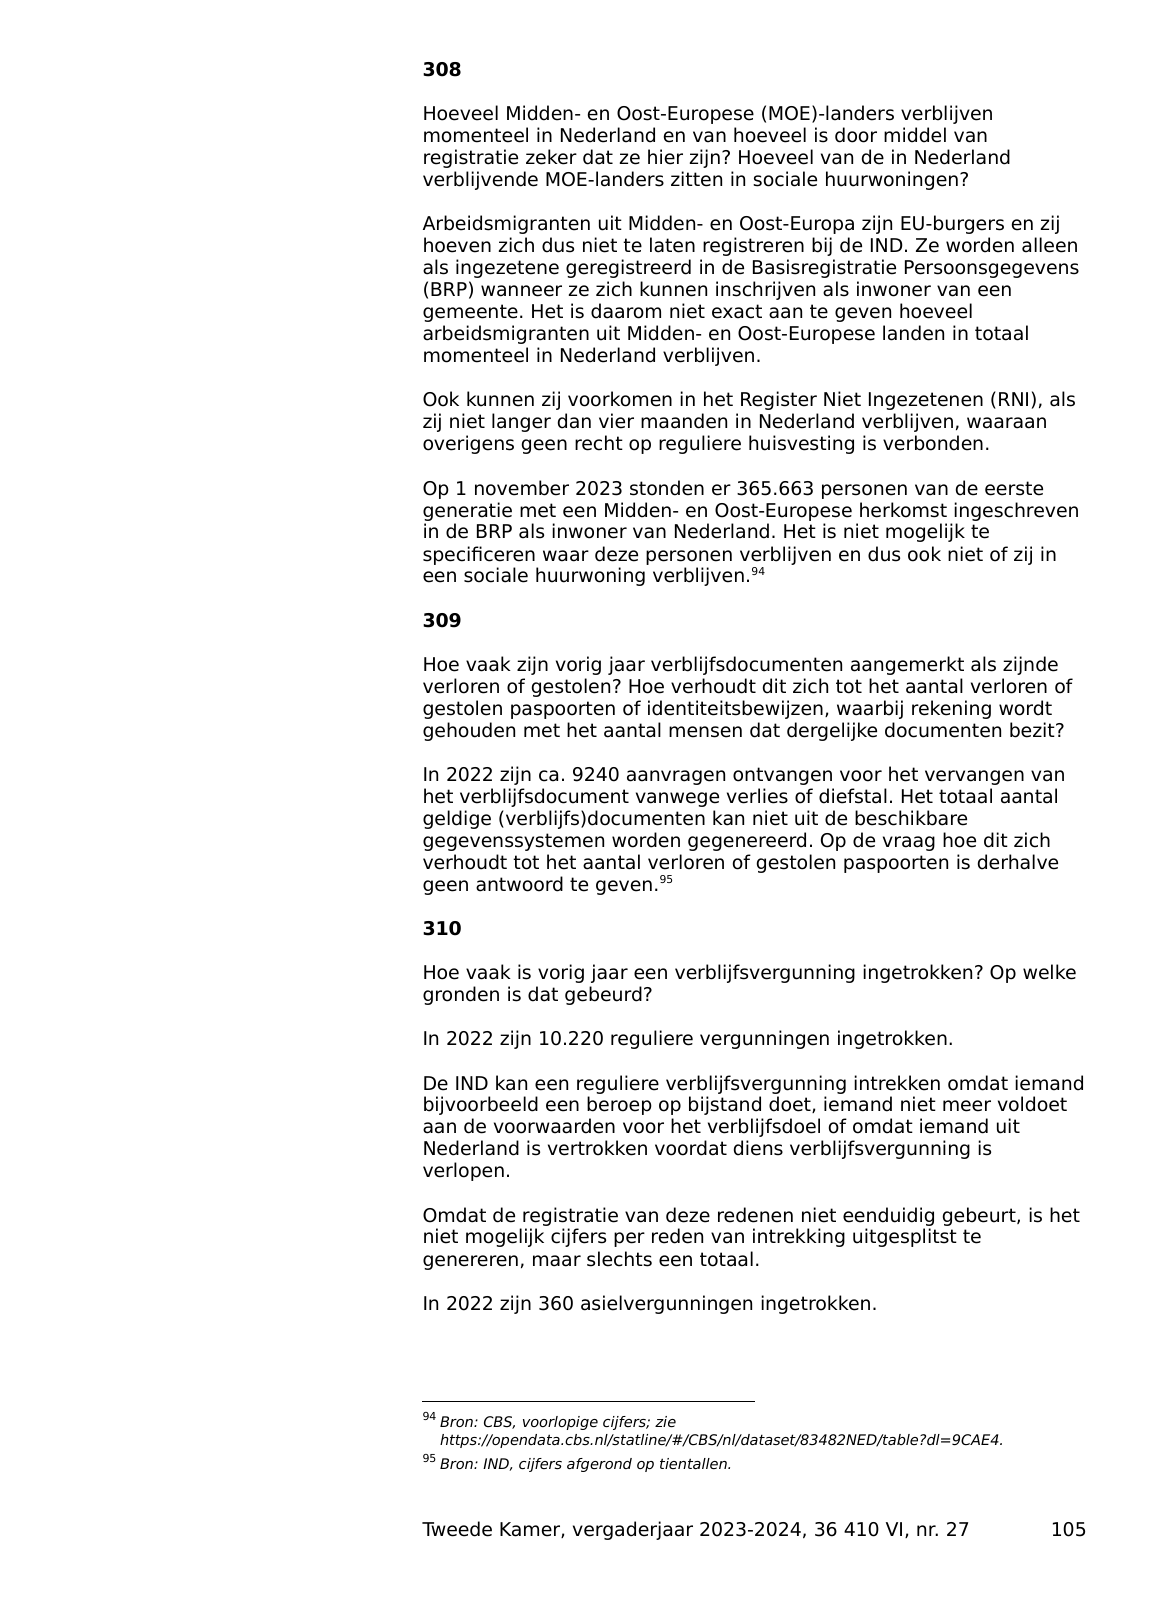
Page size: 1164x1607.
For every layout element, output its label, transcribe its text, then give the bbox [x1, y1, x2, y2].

text Arbeidsmigranten uit Midden- en Oost-Europa zijn EU-burgers en zij hoeven zich dus niet te laten registreren bij de IND. Ze worden alleen als ingezetene geregistreerd in de Basisregistratie Persoonsgegevens (BRP) wanneer ze zich kunnen inschrijven als inwoner van een gemeente. Het is daarom niet exact aan te geven hoeveel arbeidsmigranten uit Midden- en Oost-Europese landen in totaal momenteel in Nederland verblijven. [422, 213, 1087, 367]
subtitle 309 [422, 609, 1087, 632]
text Ook kunnen zij voorkomen in het Register Niet Ingezetenen (RNI), als zij niet langer dan vier maanden in Nederland verblijven, waaraan overigens geen recht op reguliere huisvesting is verbonden. [422, 389, 1087, 455]
text Hoe vaak is vorig jaar een verblijfsvergunning ingetrokken? Op welke gronden is dat gebeurd? [422, 962, 1087, 1006]
text In 2022 zijn 10.220 reguliere vergunningen ingetrokken. [422, 1028, 1087, 1050]
text De IND kan een reguliere verblijfsvergunning intrekken omdat iemand bijvoorbeeld een beroep op bijstand doet, iemand niet meer voldoet aan de voorwaarden voor het verblijfsdoel of omdat iemand uit Nederland is vertrokken voordat diens verblijfsvergunning is verlopen. [422, 1072, 1087, 1182]
text In 2022 zijn ca. 9240 aanvragen ontvangen voor het vervangen van het verblijfsdocument vanwege verlies of diefstal. Het totaal aantal geldige (verblijfs)documenten kan niet uit de beschikbare gegevenssystemen worden gegenereerd. Op de vraag hoe dit zich verhoudt tot het aantal verloren of gestolen paspoorten is derhalve geen antwoord te geven. [422, 764, 1087, 896]
text Omdat de registratie van deze redenen niet eenduidig gebeurt, is het niet mogelijk cijfers per reden van intrekking uitgesplitst te genereren, maar slechts een totaal. [422, 1204, 1087, 1270]
text Bron: CBS, voorlopige cijfers; zie https://opendata.cbs.nl/statline/#/CBS/nl/dataset/83482NED/table?dl=9CAE4. [422, 1410, 1087, 1449]
text In 2022 zijn 360 asielvergunningen ingetrokken. [422, 1293, 1087, 1314]
text Bron: IND, cijfers afgerond op tientallen. [422, 1452, 1087, 1474]
text Hoeveel Midden- en Oost-Europese (MOE)-landers verblijven momenteel in Nederland en van hoeveel is door middel van registratie zeker dat ze hier zijn? Hoeveel van de in Nederland verblijvende MOE-landers zitten in sociale huurwoningen? [422, 103, 1087, 191]
subtitle 310 [422, 918, 1087, 940]
subtitle 308 [422, 59, 1087, 81]
text Hoe vaak zijn vorig jaar verblijfsdocumenten aangemerkt als zijnde verloren of gestolen? Hoe verhoudt dit zich tot het aantal verloren of gestolen paspoorten of identiteitsbewijzen, waarbij rekening wordt gehouden met het aantal mensen dat dergelijke documenten bezit? [422, 654, 1087, 742]
text Op 1 november 2023 stonden er 365.663 personen van de eerste generatie met een Midden- en Oost-Europese herkomst ingeschreven in de BRP als inwoner van Nederland. Het is niet mogelijk te specificeren waar deze personen verblijven en dus ook niet of zij in een sociale huurwoning verblijven. [422, 477, 1087, 587]
